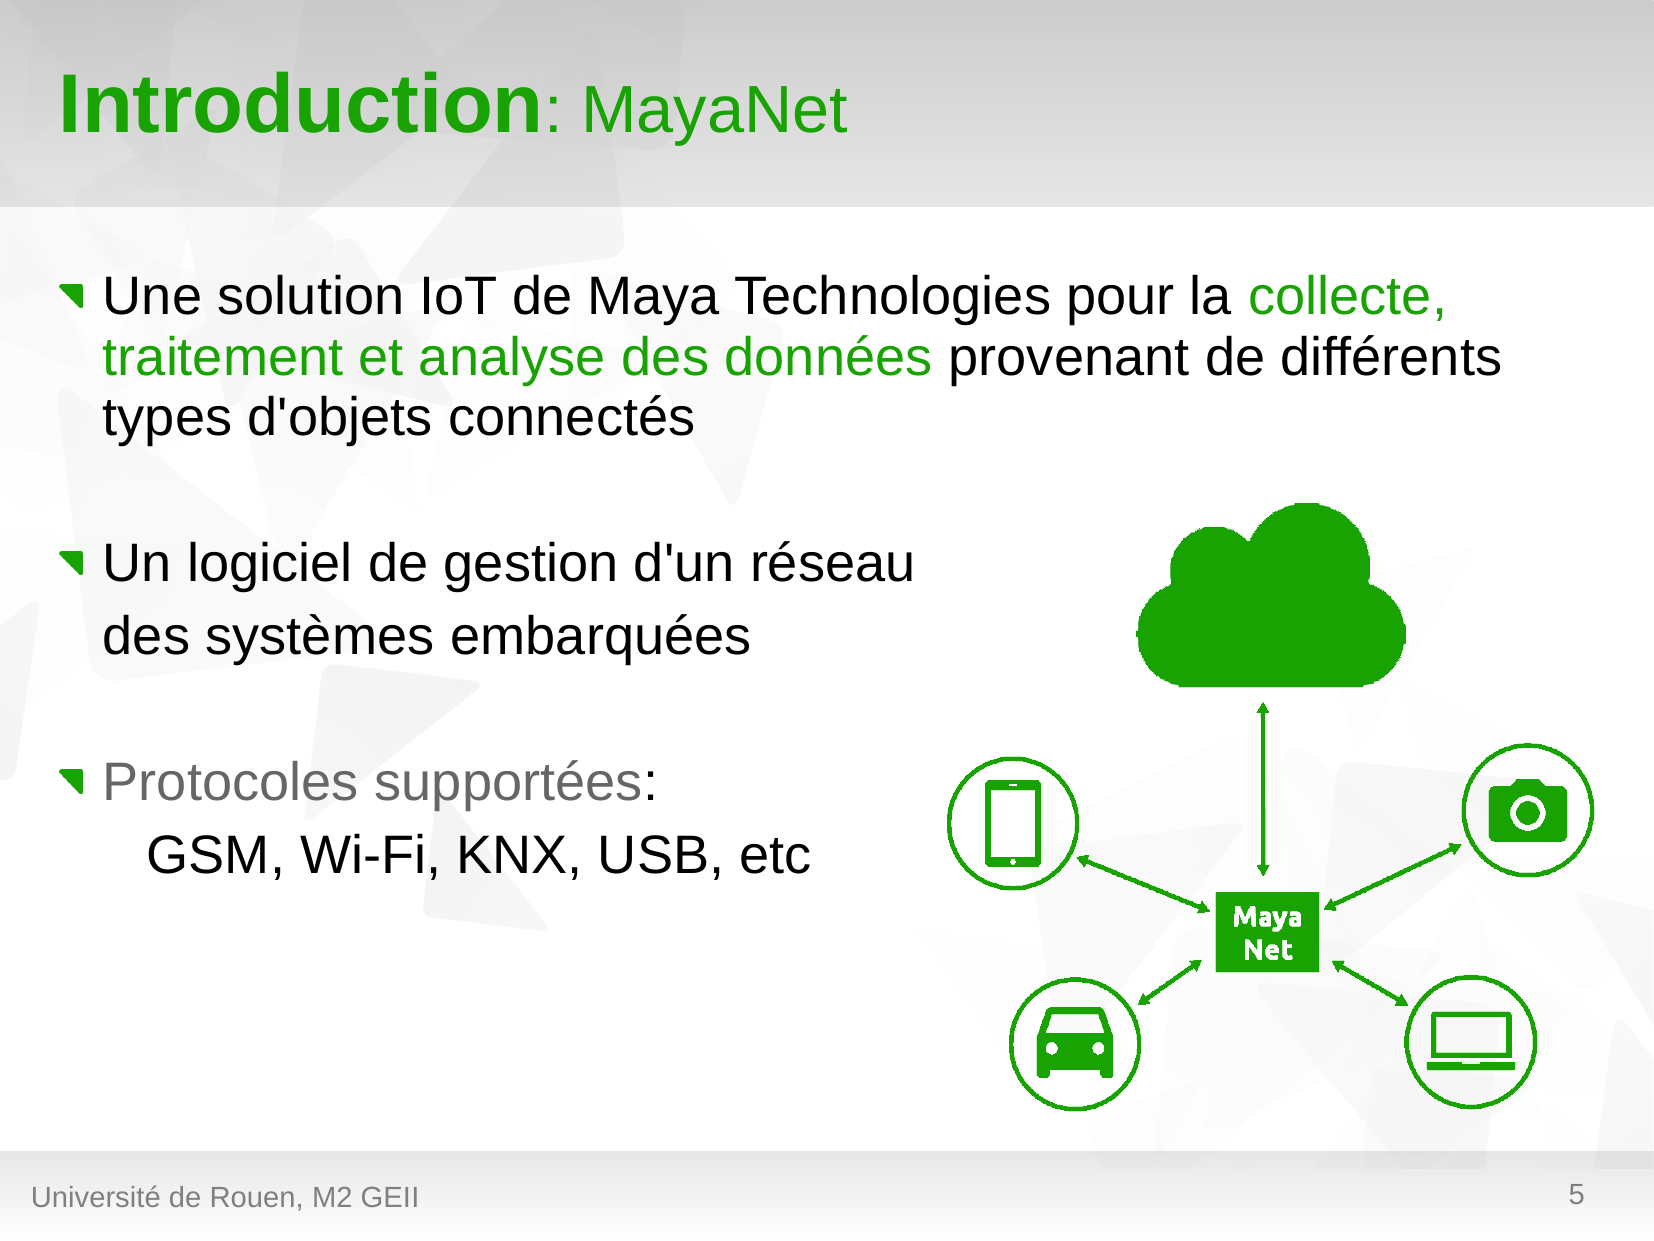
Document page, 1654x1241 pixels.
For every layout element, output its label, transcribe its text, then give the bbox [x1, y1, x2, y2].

picture [0, 0, 783, 931]
picture [915, 481, 1654, 1169]
title Introduction: MayaNet [59, 29, 1595, 178]
list Une solution IoT de Maya Technologies pour la collecte, traitement et analyse des données provenant de différents types d'objets connectés Un logiciel de gestion d'un réseau des systèmes embarquées Protocoles supportées: GSM, Wi-Fi, KNX, USB, etc [59, 265, 1595, 986]
